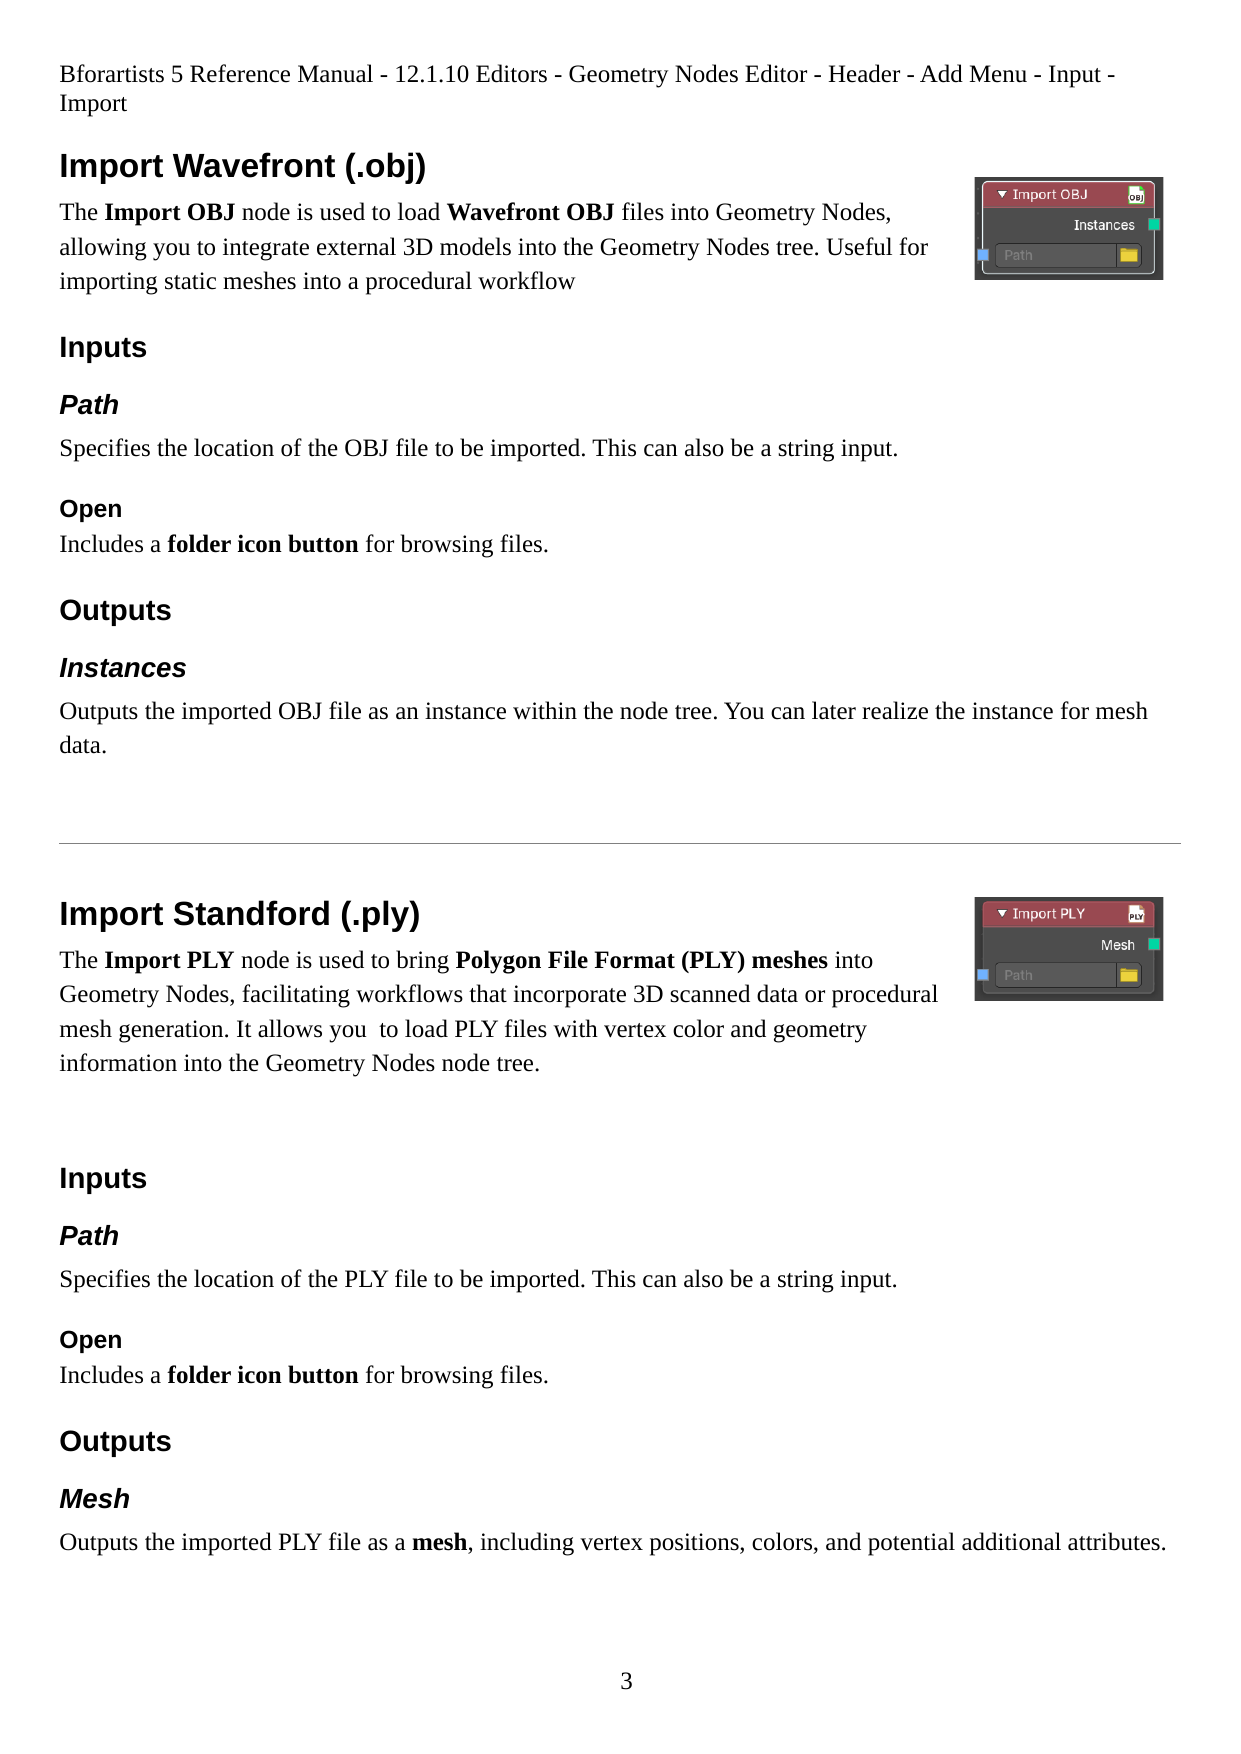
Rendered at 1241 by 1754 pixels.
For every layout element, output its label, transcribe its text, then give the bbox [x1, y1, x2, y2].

subtitle Inputs [59, 330, 1181, 363]
picture [974, 177, 1164, 280]
text The Import PLY node is used to bring Polygon File Format (PLY) meshes into Geometry Nodes, facilitating workflows that incorporate 3D scanned data or procedural mesh generation. It allows you to load PLY files with vertex color and geometry information into the Geometry Nodes node tree. [59, 945, 1181, 1077]
subtitle Import Wavefront (.obj) [59, 146, 1181, 185]
subtitle Import Standford (.ply) [59, 894, 1181, 932]
text Specifies the location of the OBJ file to be imported. This can also be a string input. [59, 433, 1181, 462]
text Outputs the imported PLY file as a mesh, including vertex positions, colors, and potential additional attributes. [59, 1527, 1181, 1556]
subtitle Inputs [59, 1161, 1181, 1195]
subtitle Instances [59, 652, 1181, 683]
subtitle Path [59, 1220, 1181, 1252]
text Outputs the imported OBJ file as an instance within the node tree. You can later realize the instance for mesh data. [59, 696, 1181, 759]
subtitle Path [59, 388, 1181, 420]
text The Import OBJ node is used to load Wavefront OBJ files into Geometry Nodes, allowing you to integrate external 3D models into the Geometry Nodes tree. Useful for importing static meshes into a procedural workflow [59, 197, 1181, 295]
text Includes a folder icon button for browsing files. [59, 1360, 1181, 1389]
subtitle Mesh [59, 1483, 1181, 1515]
subtitle Outputs [59, 593, 1181, 627]
picture [974, 897, 1164, 1001]
text Specifies the location of the PLY file to be imported. This can also be a string input. [59, 1264, 1181, 1293]
subtitle Open [59, 494, 1181, 523]
text Includes a folder icon button for browsing files. [59, 529, 1181, 558]
subtitle Open [59, 1326, 1181, 1354]
subtitle Outputs [59, 1424, 1181, 1458]
